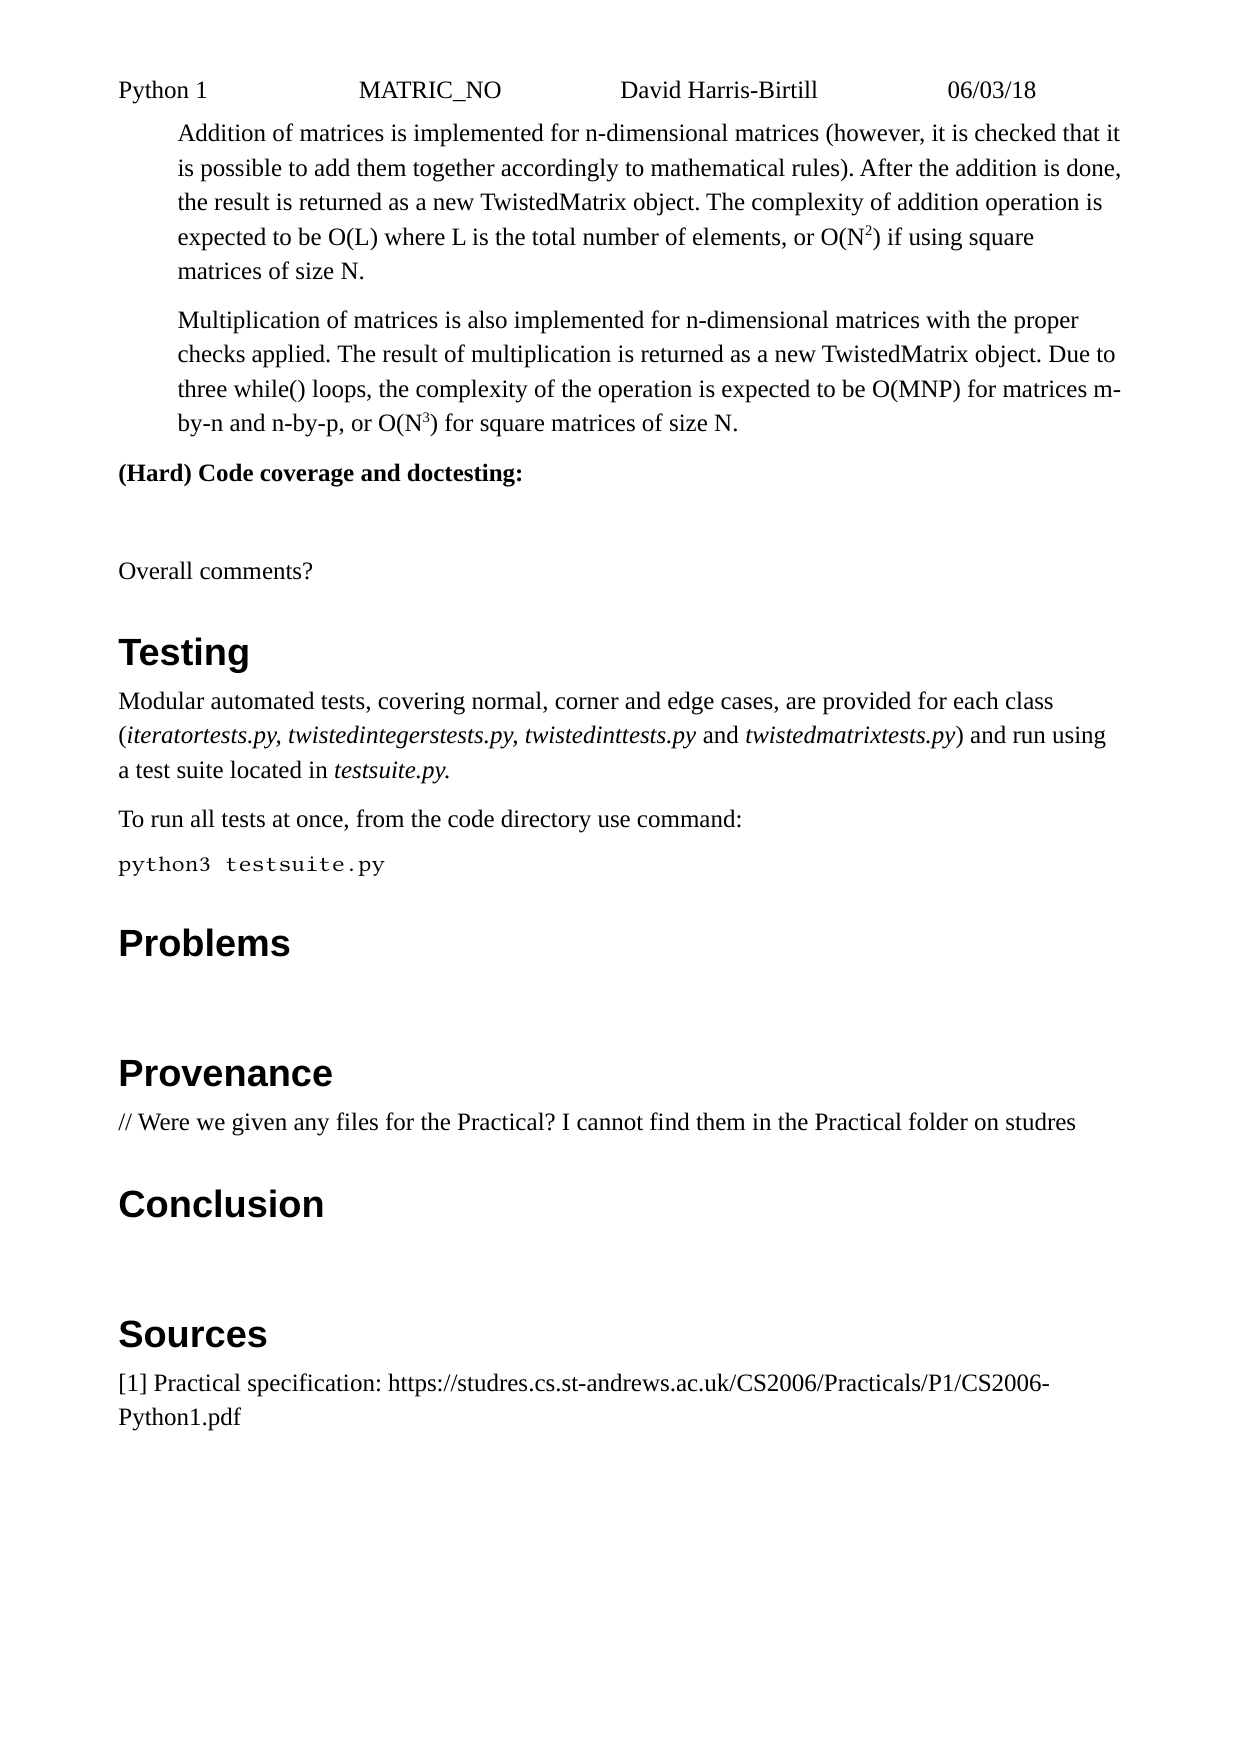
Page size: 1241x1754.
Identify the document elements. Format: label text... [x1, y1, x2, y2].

text Multiplication of matrices is also implemented for n-dimensional matrices with the proper checks applied. The result of multiplication is returned as a new TwistedMatrix object. Due to three while() loops, the complexity of the operation is expected to be O(MNP) for matrices m-by-n and n-by-p, or O(N3) for square matrices of size N. [177, 305, 1122, 437]
subtitle Problems [118, 921, 1122, 965]
subtitle Sources [118, 1312, 1122, 1355]
subtitle Conclusion [118, 1181, 1122, 1225]
text (Hard) Code coverage and doctesting: [118, 458, 1122, 486]
subtitle Testing [118, 630, 1122, 673]
text To run all tests at once, from the code directory use command: [118, 804, 1122, 833]
text Modular automated tests, covering normal, corner and edge cases, are provided for each class (iteratortests.py, twistedintegerstests.py, twistedinttests.py and twistedmatrixtests.py) and run using a test suite located in testsuite.py. [118, 686, 1122, 784]
text Overall comments? [118, 556, 1122, 584]
text Addition of matrices is implemented for n-dimensional matrices (however, it is checked that it is possible to add them together accordingly to mathematical rules). After the addition is done, the result is returned as a new TwistedMatrix object. The complexity of addition operation is expected to be O(L) where L is the total number of elements, or O(N2) if using square matrices of size N. [177, 118, 1122, 285]
text [1] Practical specification: https://studres.cs.st-andrews.ac.uk/CS2006/Practicals/P1/CS2006-Python1.pdf [118, 1368, 1122, 1431]
subtitle Provenance [118, 1051, 1122, 1095]
text python3 testsuite.py [118, 853, 1122, 877]
text // Were we given any files for the Practical? I cannot find them in the Practical folder on studres [118, 1107, 1122, 1136]
